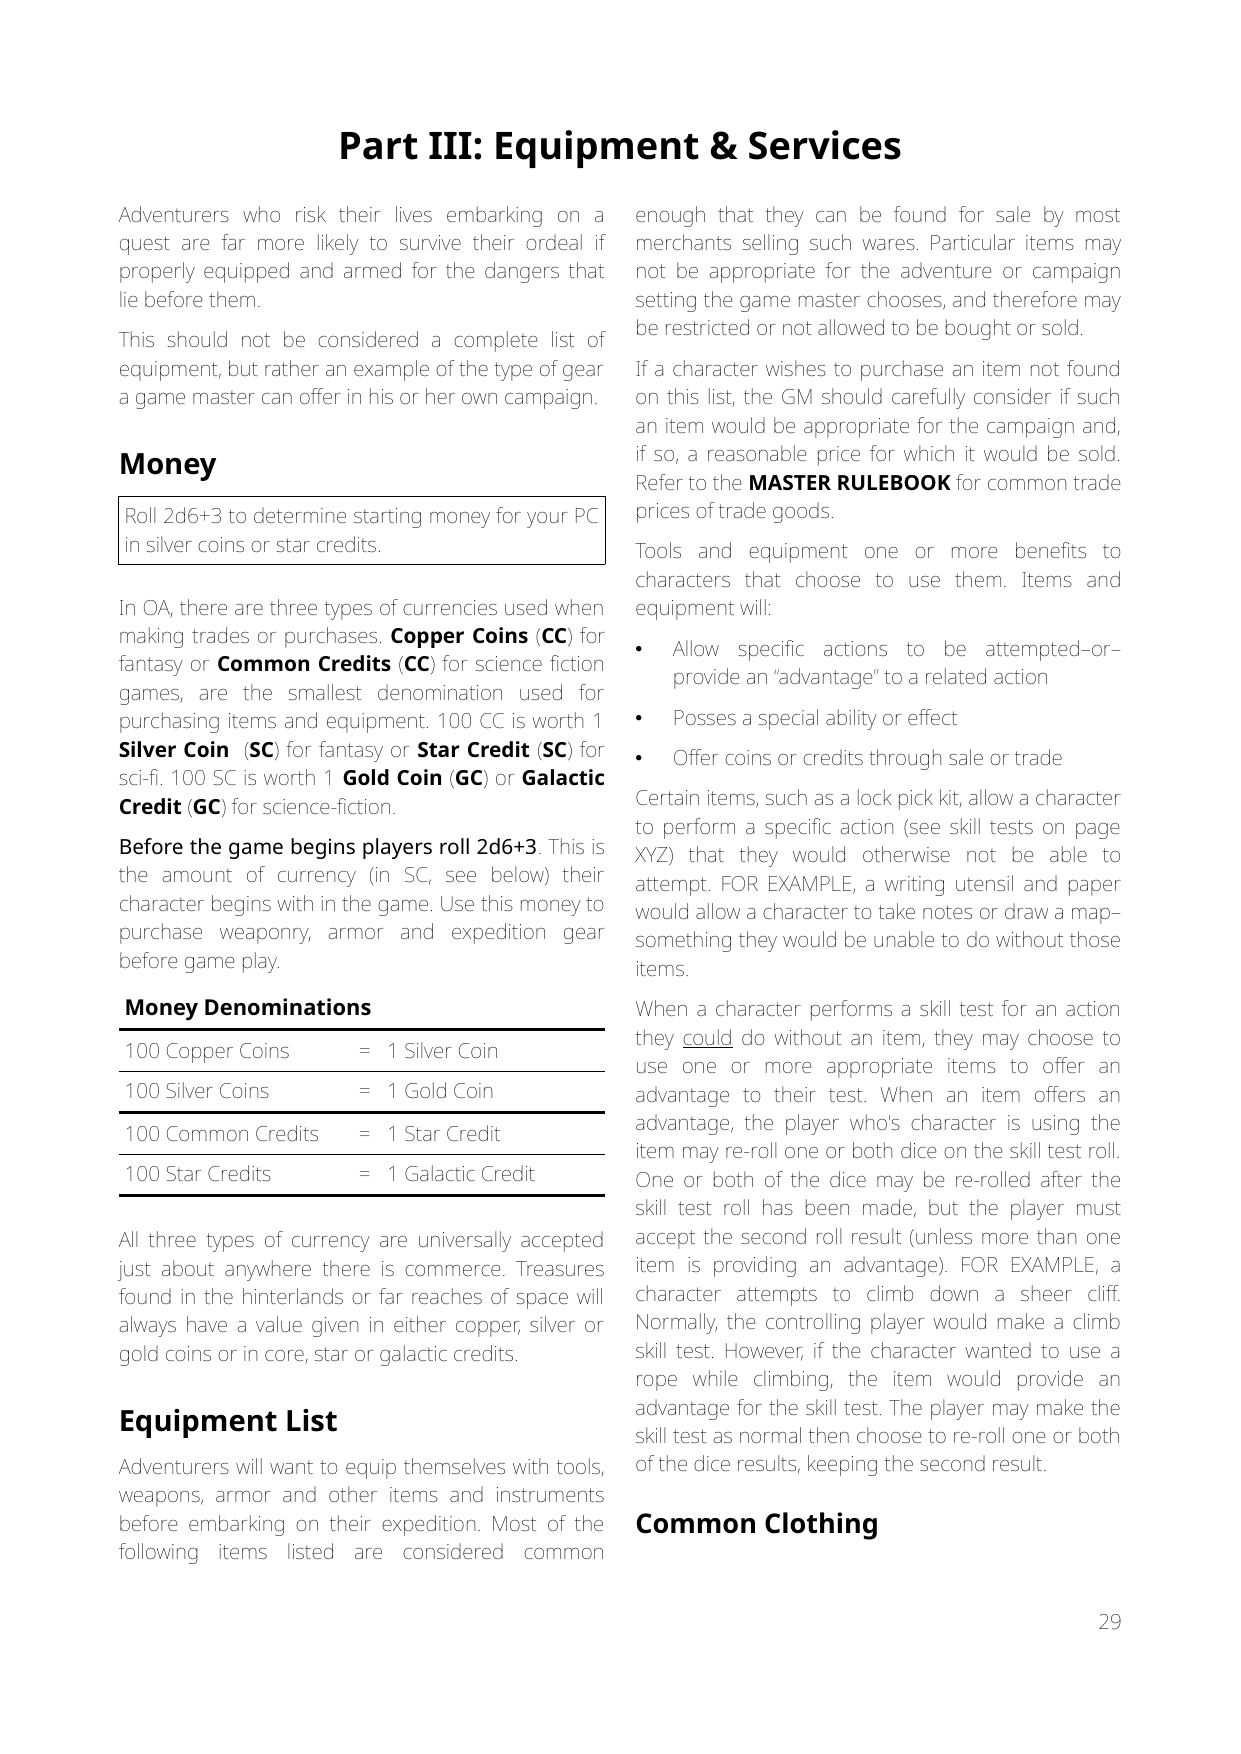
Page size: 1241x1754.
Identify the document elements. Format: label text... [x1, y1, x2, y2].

table_cell 1 Star Credit [381, 1114, 604, 1154]
list Offer coins or credits through sale or trade [635, 743, 1122, 771]
list Posses a special ability or effect [635, 703, 1122, 731]
table_cell = [353, 1114, 381, 1154]
table_cell 1 Galactic Credit [381, 1155, 604, 1194]
text Adventurers who risk their lives embarking on a quest are far more likely to survive their ordeal if properly equipped and armed for the dangers that lie before them. [118, 200, 605, 313]
text Before the game begins players roll 2d6+3. This is the amount of currency (in SC, see below) their character begins with in the game. Use this money to purchase weaponry, armor and expedition gear before game play. [118, 832, 605, 974]
table_cell 100 Common Credits [119, 1114, 353, 1154]
text Equipment List [118, 1400, 605, 1440]
text Tools and equipment one or more benefits to characters that choose to use them. Items and equipment will: [635, 536, 1122, 622]
text In OA, there are three types of currencies used when making trades or purchases. Copper Coins (CC) for fantasy or Common Credits (CC) for science fiction games, are the smallest denomination used for purchasing items and equipment. 100 CC is worth 1 Silver Coin (SC) for fantasy or Star Credit (SC) for sci-fi. 100 SC is worth 1 Gold Coin (GC) or Galactic Credit (GC) for science-fiction. [118, 565, 605, 820]
table_cell 1 Silver Coin [381, 1031, 604, 1071]
table_cell 1 Gold Coin [381, 1072, 604, 1111]
table_cell = [353, 1072, 381, 1111]
text Certain items, such as a lock pick kit, allow a character to perform a specific action (see skill tests on page XYZ) that they would otherwise not be able to attempt. FOR EXAMPLE, a writing utensil and paper would allow a character to take notes or draw a map–something they would be unable to do without those items. [635, 783, 1122, 982]
text Common Clothing [635, 1505, 1122, 1542]
table_cell 100 Silver Coins [119, 1072, 353, 1111]
text Adventurers will want to equip themselves with tools, weapons, armor and other items and instruments before embarking on their expedition. Most of the following items listed are considered common [118, 1452, 605, 1566]
table_cell = [353, 1155, 381, 1194]
text enough that they can be found for sale by most merchants selling such wares. Particular items may not be appropriate for the adventure or campaign setting the game master chooses, and therefore may be restricted or not allowed to be bought or sold. [635, 200, 1122, 342]
text All three types of currency are universally accepted just about anywhere there is commerce. Treasures found in the hinterlands or far reaches of space will always have a value given in either copper, silver or gold coins or in core, star or galactic credits. [118, 1197, 605, 1367]
list Allow specific actions to be attempted–or–provide an “advantage” to a related action [635, 634, 1122, 691]
text This should not be considered a complete list of equipment, but rather an example of the type of gear a game master can offer in his or her own campaign. [118, 325, 605, 411]
table_cell = [353, 1031, 381, 1071]
text When a character performs a skill test for an action they could do without an item, they may choose to use one or more appropriate items to offer an advantage to their test. When an item offers an advantage, the player who's character is using the item may re-roll one or both dice on the skill test roll. One or both of the dice may be re-rolled after the skill test roll has been made, but the player must accept the second roll result (unless more than one item is providing an advantage). FOR EXAMPLE, a character attempts to climb down a sheer cliff. Normally, the controlling player would make a climb skill test. However, if the character wanted to use a rope while climbing, the item would provide an advantage for the skill test. The player may make the skill test as normal then choose to re-roll one or both of the dice results, keeping the second result. [635, 994, 1122, 1478]
table_cell 100 Star Credits [119, 1155, 353, 1194]
table_header Roll 2d6+3 to determine starting money for your PC in silver coins or star credits. [119, 497, 605, 564]
table_header Money Denominations [119, 986, 604, 1028]
subtitle Money [118, 443, 605, 483]
table_cell 100 Copper Coins [119, 1031, 353, 1071]
text If a character wishes to purchase an item not found on this list, the GM should carefully consider if such an item would be appropriate for the campaign and, if so, a reasonable price for which it would be sold. Refer to the MASTER RULEBOOK for common trade prices of trade goods. [635, 354, 1122, 524]
